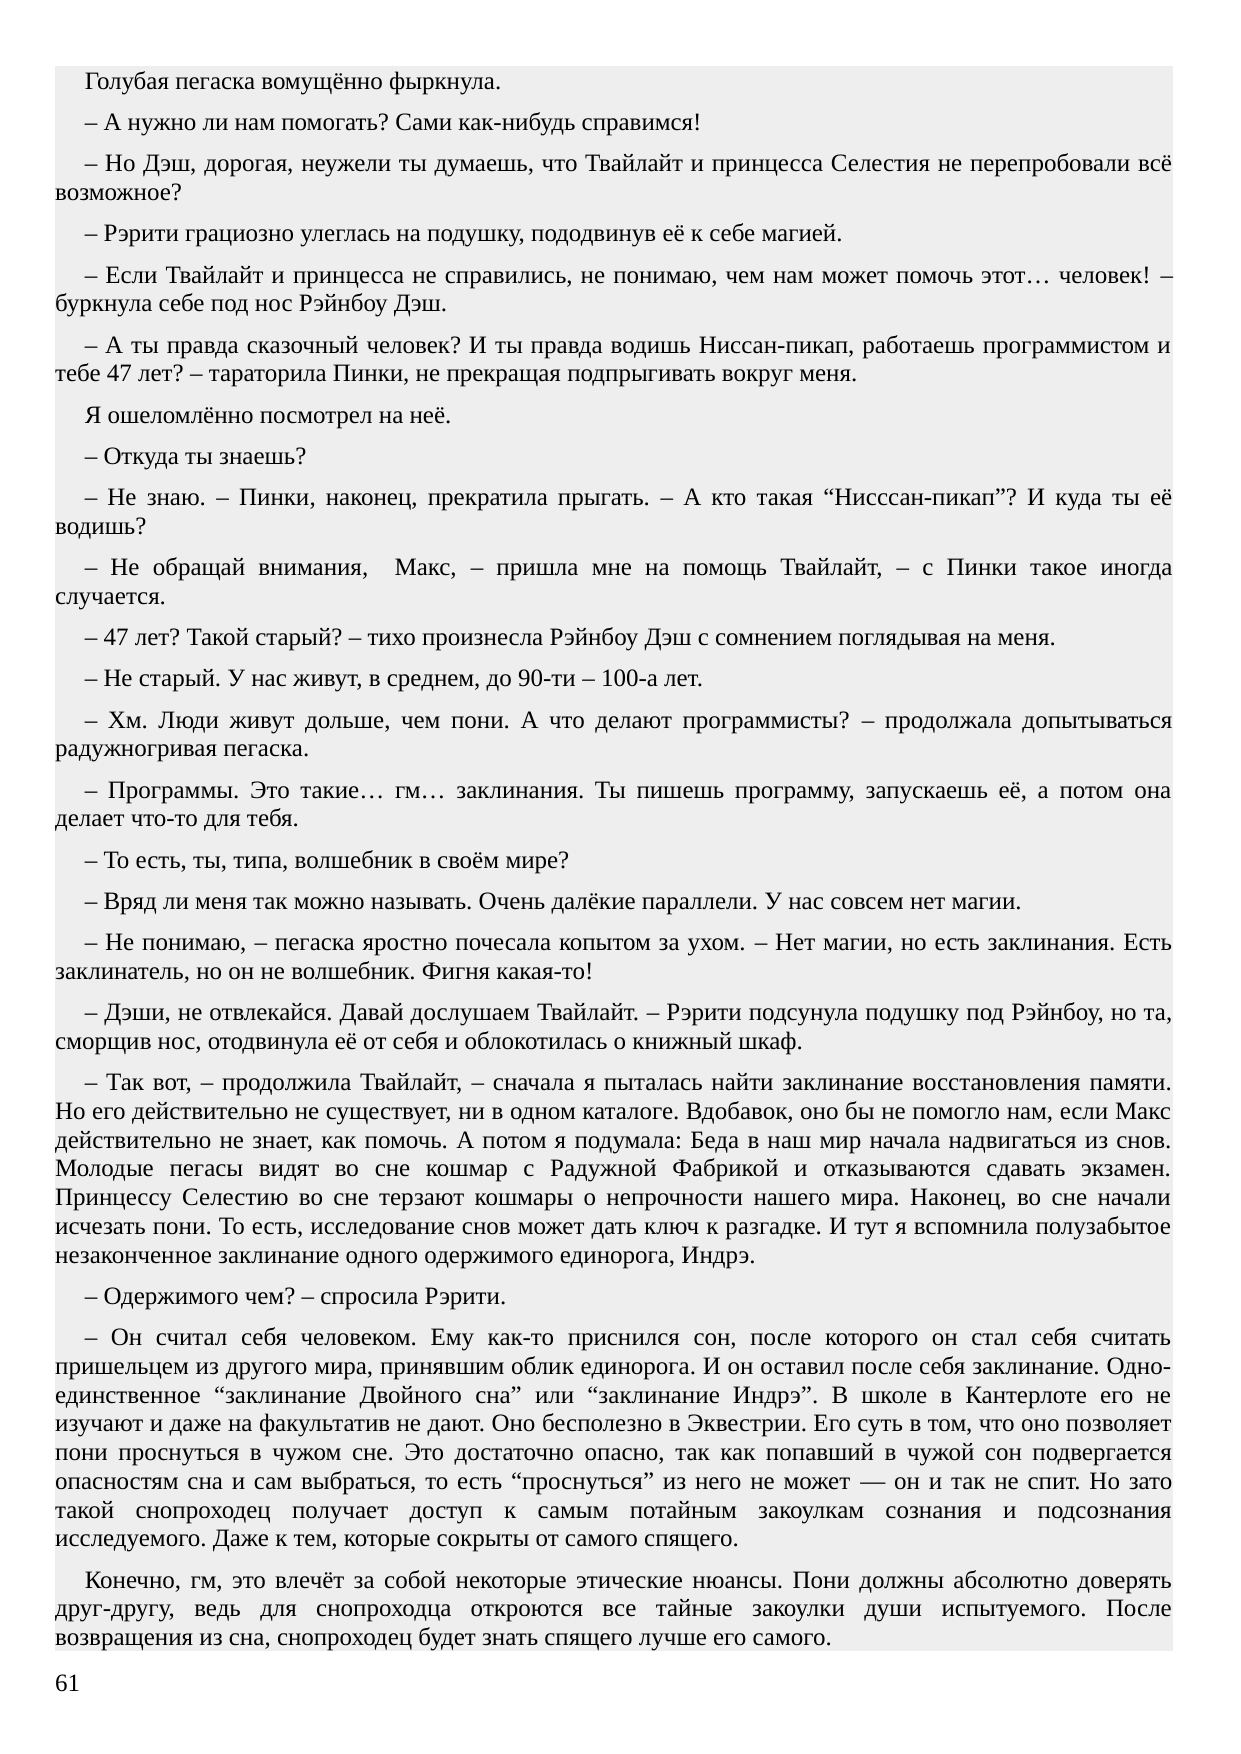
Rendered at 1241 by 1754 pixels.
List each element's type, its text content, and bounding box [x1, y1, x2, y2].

text – Вряд ли меня так можно называть. Очень далёкие параллели. У нас совсем нет магии. [55, 886, 1173, 915]
text – Не старый. У нас живут, в среднем, до 90-ти – 100-а лет. [55, 663, 1173, 692]
text Голубая пегаска вомущённо фыркнула. [55, 66, 1173, 95]
text – Не понимаю, – пегаска яростно почесала копытом за ухом. – Нет магии, но есть заклинания. Есть заклинатель, но он не волшебник. Фигня какая-то! [55, 927, 1173, 985]
text – Он считал себя человеком. Ему как-то приснился сон, после которого он стал себя считать пришельцем из другого мира, принявшим облик единорога. И он оставил после себя заклинание. Одно-единственное “заклинание Двойного сна” или “заклинание Индрэ”. В школе в Кантерлоте его не изучают и даже на факультатив не дают. Оно бесполезно в Эквестрии. Его суть в том, что оно позволяет пони проснуться в чужом сне. Это достаточно опасно, так как попавший в чужой сон подвергается опасностям сна и сам выбраться, то есть “проснуться” из него не может — он и так не спит. Но зато такой снопроходец получает доступ к самым потайным закоулкам сознания и подсознания исследуемого. Даже к тем, которые сокрыты от самого спящего. [55, 1322, 1173, 1552]
text – Программы. Это такие… гм… заклинания. Ты пишешь программу, запускаешь её, а потом она делает что-то для тебя. [55, 775, 1173, 832]
text – Не обращай внимания, Макс, – пришла мне на помощь Твайлайт, – с Пинки такое иногда случается. [55, 552, 1173, 610]
text – А нужно ли нам помогать? Сами как-нибудь справимся! [55, 107, 1173, 136]
text Я ошеломлённо посмотрел на неё. [55, 400, 1173, 428]
text – То есть, ты, типа, волшебник в своём мире? [55, 845, 1173, 873]
text – А ты правда сказочный человек? И ты правда водишь Ниссан-пикап, работаешь программистом и тебе 47 лет? – тараторила Пинки, не прекращая подпрыгивать вокруг меня. [55, 330, 1173, 387]
text – Если Твайлайт и принцесса не справились, не понимаю, чем нам может помочь этот… человек! – буркнула себе под нос Рэйнбоу Дэш. [55, 260, 1173, 317]
text – Рэрити грациозно улеглась на подушку, пододвинув её к себе магией. [55, 218, 1173, 247]
text – Откуда ты знаешь? [55, 441, 1173, 470]
text – Но Дэш, дорогая, неужели ты думаешь, что Твайлайт и принцесса Селестия не перепробовали всё возможное? [55, 148, 1173, 206]
text – Так вот, – продолжила Твайлайт, – сначала я пыталась найти заклинание восстановления памяти. Но его действительно не существует, ни в одном каталоге. Вдобавок, оно бы не помогло нам, если Макс действительно не знает, как помочь. А потом я подумала: Беда в наш мир начала надвигаться из снов. Молодые пегасы видят во сне кошмар с Радужной Фабрикой и отказываются сдавать экзамен. Принцессу Селестию во сне терзают кошмары о непрочности нашего мира. Наконец, во сне начали исчезать пони. То есть, исследование снов может дать ключ к разгадке. И тут я вспомнила полузабытое незаконченное заклинание одного одержимого единорога, Индрэ. [55, 1067, 1173, 1268]
text – Хм. Люди живут дольше, чем пони. А что делают программисты? – продолжала допытываться радужногривая пегаска. [55, 705, 1173, 762]
text – Одержимого чем? – спросила Рэрити. [55, 1281, 1173, 1310]
text Конечно, гм, это влечёт за собой некоторые этические нюансы. Пони должны абсолютно доверять друг-другу, ведь для снопроходца откроются все тайные закоулки души испытуемого. После возвращения из сна, снопроходец будет знать спящего лучше его самого. [55, 1565, 1173, 1651]
text – 47 лет? Такой старый? – тихо произнесла Рэйнбоу Дэш с сомнением поглядывая на меня. [55, 622, 1173, 651]
text – Дэши, не отвлекайся. Давай дослушаем Твайлайт. – Рэрити подсунула подушку под Рэйнбоу, но та, сморщив нос, отодвинула её от себя и облокотилась о книжный шкаф. [55, 997, 1173, 1055]
text – Не знаю. – Пинки, наконец, прекратила прыгать. – А кто такая “Нисссан-пикап”? И куда ты её водишь? [55, 482, 1173, 540]
